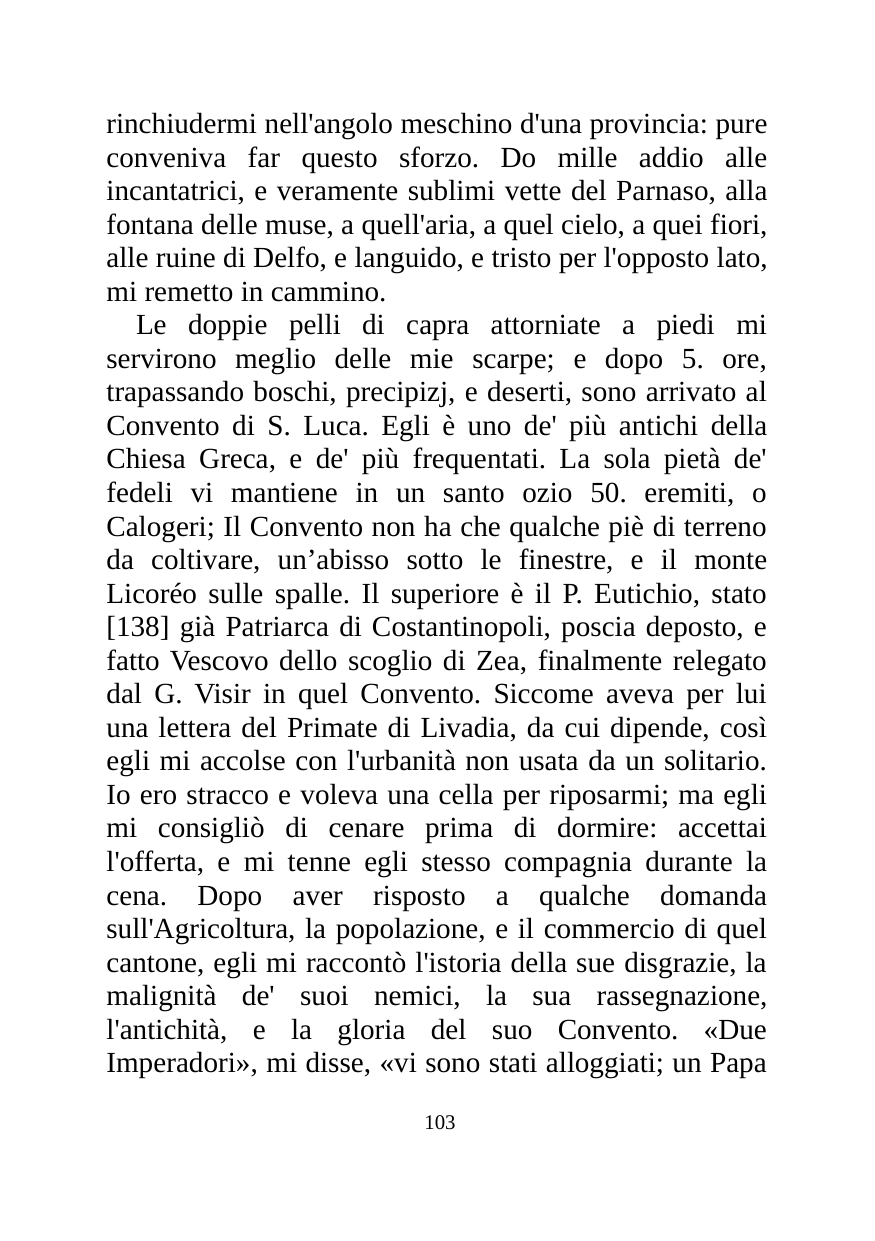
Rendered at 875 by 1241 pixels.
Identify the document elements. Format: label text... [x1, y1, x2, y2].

text rinchiudermi nell'angolo meschino d'una provincia: pure conveniva far questo sforzo. Do mille addio alle incantatrici, e veramente sublimi vette del Parnaso, alla fontana delle muse, a quell'aria, a quel cielo, a quei fiori, alle ruine di Delfo, e languido, e tristo per l'opposto lato, mi remetto in cammino. [106, 106, 768, 307]
text Le doppie pelli di capra attorniate a piedi mi servirono meglio delle mie scarpe; e dopo 5. ore, trapassando boschi, precipizj, e deserti, sono arrivato al Convento di S. Luca. Egli è uno de' più antichi della Chiesa Greca, e de' più frequentati. La sola pietà de' fedeli vi mantiene in un santo ozio 50. eremiti, o Calogeri; Il Convento non ha che qualche piè di terreno da coltivare, un’abisso sotto le finestre, e il monte Licoréo sulle spalle. Il superiore è il P. Eutichio, stato [138] già Patriarca di Costantinopoli, poscia deposto, e fatto Vescovo dello scoglio di Zea, finalmente relegato dal G. Visir in quel Convento. Siccome aveva per lui una lettera del Primate di Livadia, da cui dipende, così egli mi accolse con l'urbanità non usata da un solitario. Io ero stracco e voleva una cella per riposarmi; ma egli mi consigliò di cenare prima di dormire: accettai l'offerta, e mi tenne egli stesso compagnia durante la cena. Dopo aver risposto a qualche domanda sull'Agricoltura, la popolazione, e il commercio di quel cantone, egli mi raccontò l'istoria della sue disgrazie, la malignità de' suoi nemici, la sua rassegnazione, l'antichità, e la gloria del suo Convento. «Due Imperadori», mi disse, «vi sono stati alloggiati; un Papa [106, 307, 768, 1079]
